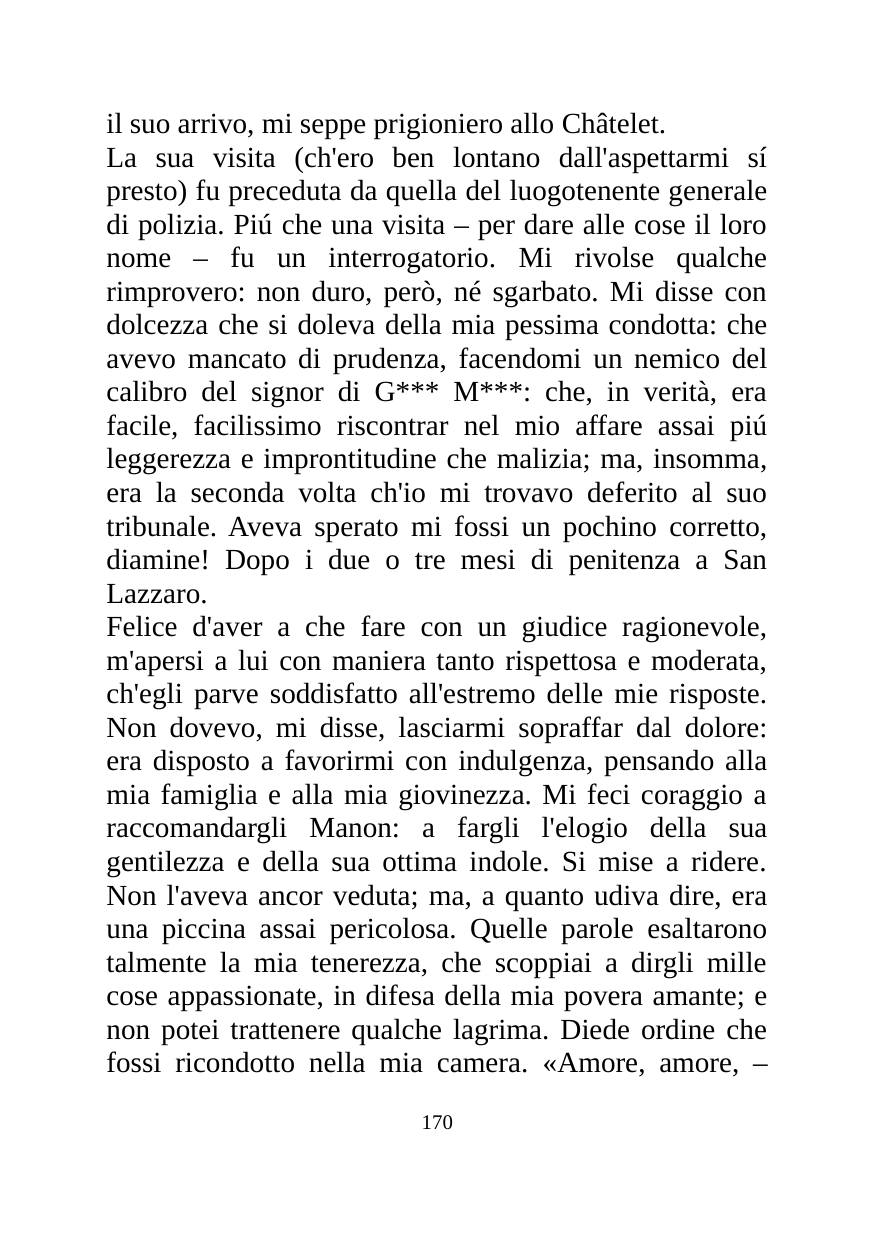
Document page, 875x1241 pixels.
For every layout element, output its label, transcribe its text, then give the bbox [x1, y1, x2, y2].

text La sua visita (ch'ero ben lontano dall'aspettarmi sí presto) fu preceduta da quella del luogotenente generale di polizia. Piú che una visita ‒ per dare alle cose il loro nome ‒ fu un interrogatorio. Mi rivolse qualche rimprovero: non duro, però, né sgarbato. Mi disse con dolcezza che si doleva della mia pessima condotta: che avevo mancato di prudenza, facendomi un nemico del calibro del signor di G*** M***: che, in verità, era facile, facilissimo riscontrar nel mio affare assai piú leggerezza e improntitudine che malizia; ma, insomma, era la seconda volta ch'io mi trovavo deferito al suo tribunale. Aveva sperato mi fossi un pochino corretto, diamine! Dopo i due o tre mesi di penitenza a San Lazzaro. [106, 140, 768, 609]
text il suo arrivo, mi seppe prigioniero allo Châtelet. [106, 106, 768, 140]
text Felice d'aver a che fare con un giudice ragionevole, m'apersi a lui con maniera tanto rispettosa e moderata, ch'egli parve soddisfatto all'estremo delle mie risposte. Non dovevo, mi disse, lasciarmi sopraffar dal dolore: era disposto a favorirmi con indulgenza, pensando alla mia famiglia e alla mia giovinezza. Mi feci coraggio a raccomandargli Manon: a fargli l'elogio della sua gentilezza e della sua ottima indole. Si mise a ridere. Non l'aveva ancor veduta; ma, a quanto udiva dire, era una piccina assai pericolosa. Quelle parole esaltarono talmente la mia tenerezza, che scoppiai a dirgli mille cose appassionate, in difesa della mia povera amante; e non potei trattenere qualche lagrima. Diede ordine che fossi ricondotto nella mia camera. «Amore, amore, ‒ [106, 609, 768, 1079]
